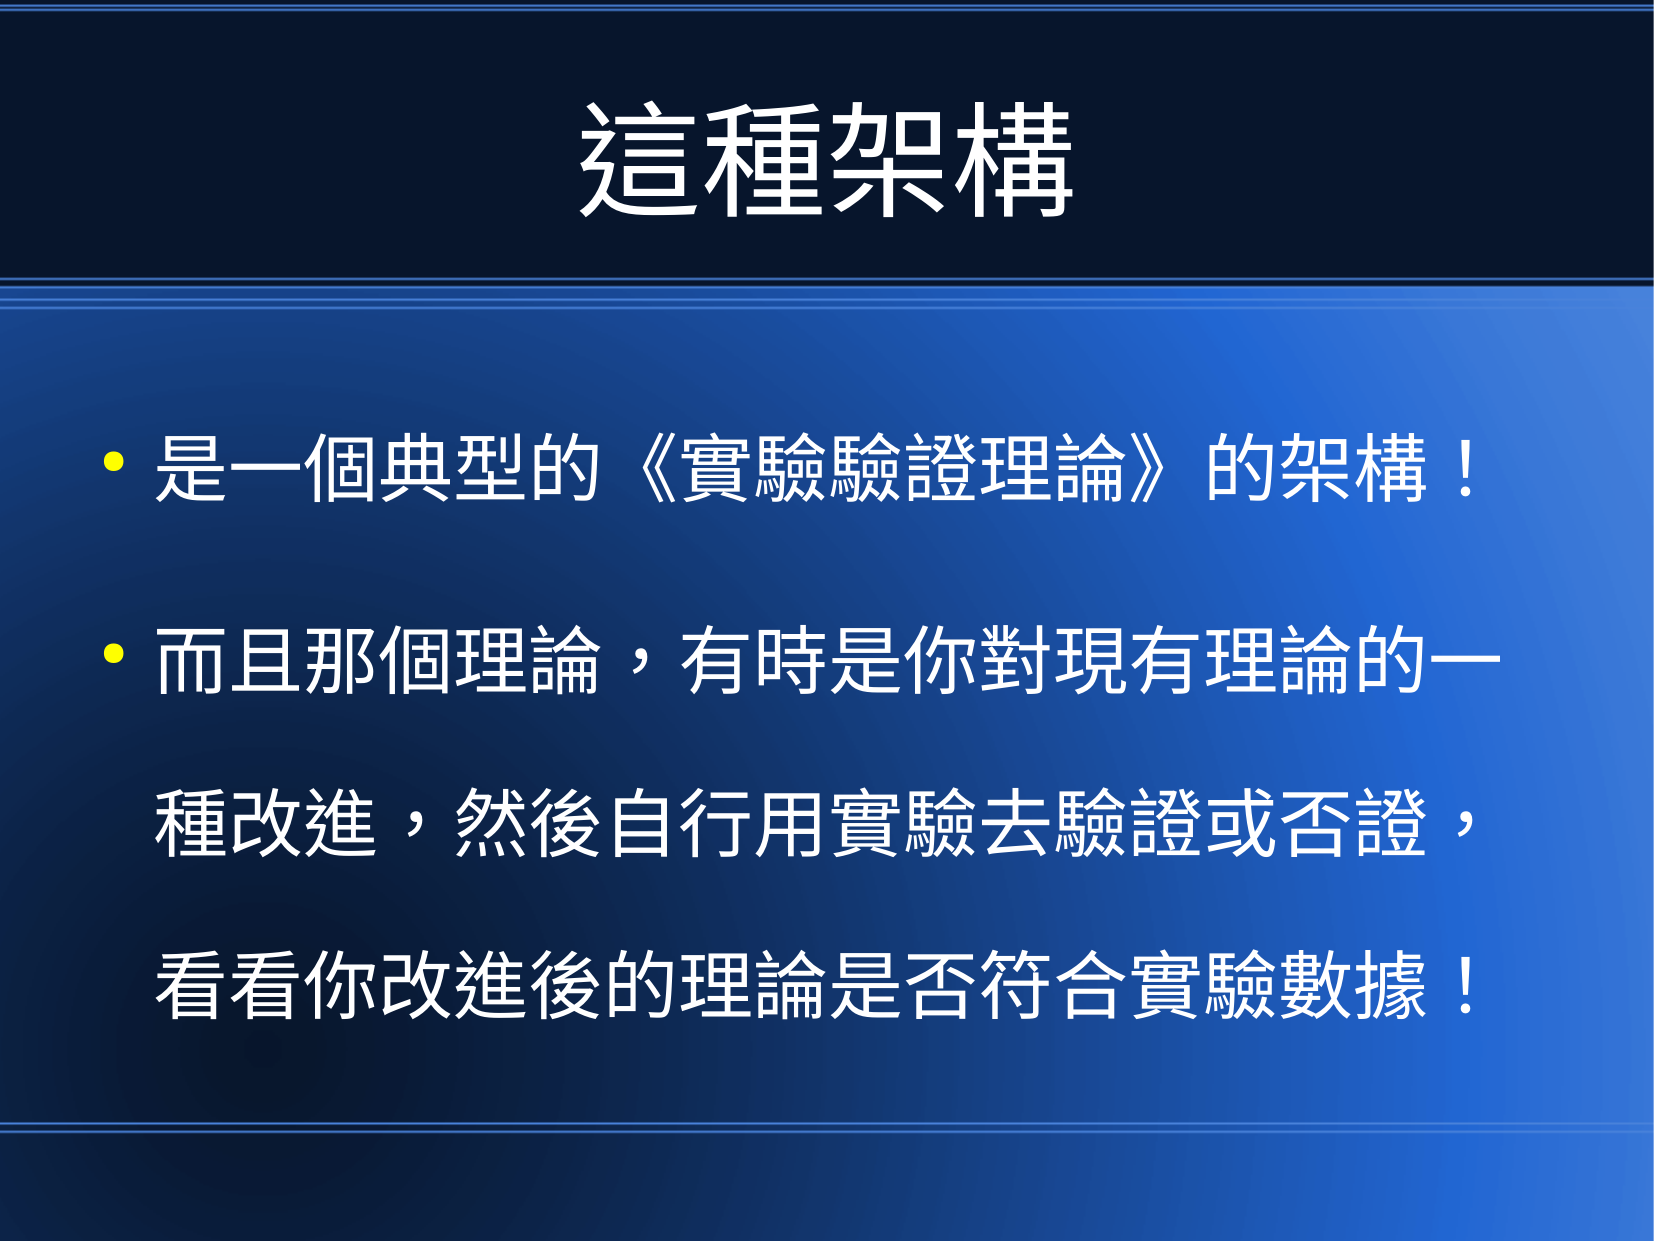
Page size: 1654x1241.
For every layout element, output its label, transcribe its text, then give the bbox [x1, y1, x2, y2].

title 這種架構 [82, 49, 1571, 257]
list 是一個典型的《實驗驗證理論》的架構！ 而且那個理論，有時是你對現有理論的一種改進，然後自行用實驗去驗證或否證，看看你改進後的理論是否符合實驗數據！ [82, 355, 1571, 1241]
picture [0, 0, 1654, 1241]
